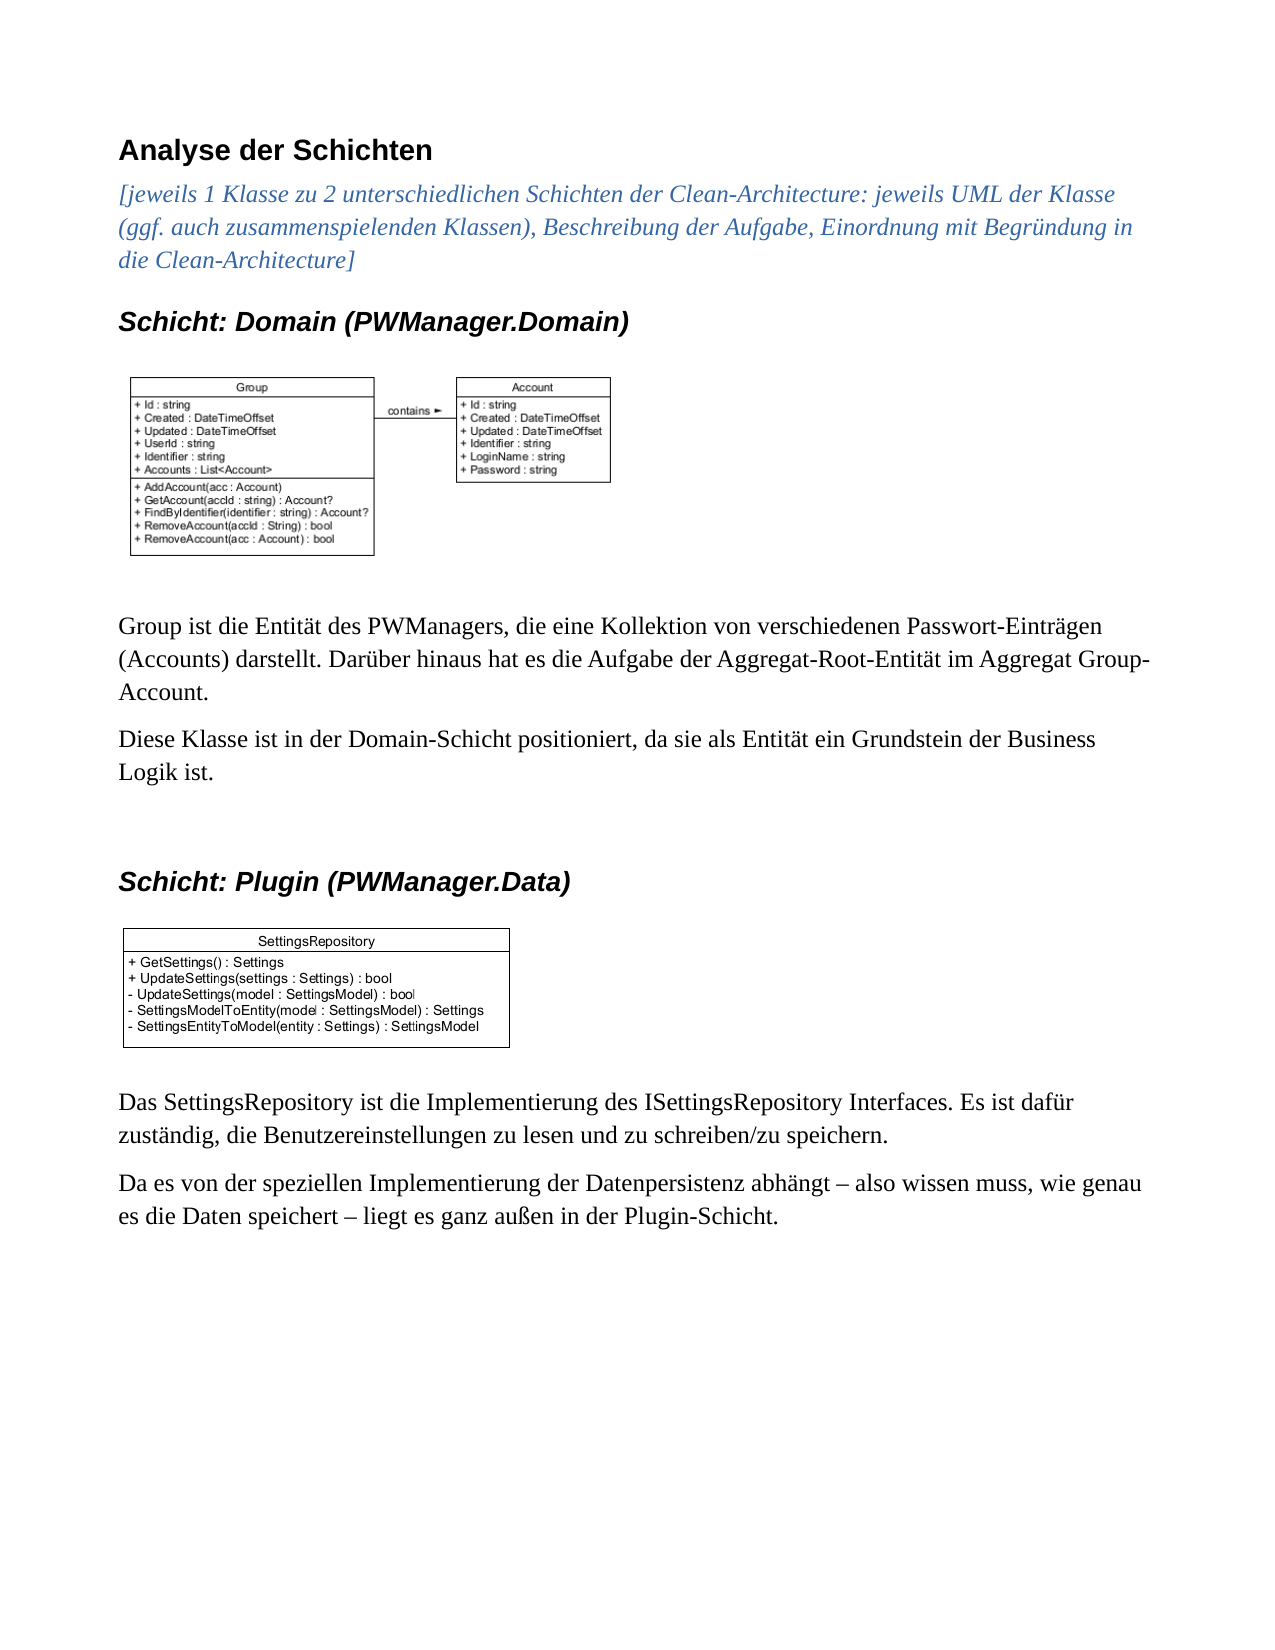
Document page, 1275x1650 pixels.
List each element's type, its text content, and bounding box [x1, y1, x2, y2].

text Das SettingsRepository ist die Implementierung des ISettingsRepository Interfaces. Es ist dafür zuständig, die Benutzereinstellungen zu lesen und zu schreiben/zu speichern. [118, 909, 1157, 1149]
picture [121, 925, 511, 1050]
text [jeweils 1 Klasse zu 2 unterschiedlichen Schichten der Clean-Architecture: jeweils UML der Klasse (ggf. auch zusammenspielenden Klassen), Beschreibung der Aufgabe, Einordnung mit Begründung in die Clean-Architecture] [118, 179, 1157, 274]
text Group ist die Entität des PWManagers, die eine Kollektion von verschiedenen Passwort-Einträgen (Accounts) darstellt. Darüber hinaus hat es die Aufgabe der Aggregat-Root-Entität im Aggregat Group-Account. [118, 611, 1157, 706]
subtitle Analyse der Schichten [118, 133, 1157, 166]
subtitle Schicht: Domain (PWManager.Domain) [118, 305, 1157, 337]
picture [124, 373, 616, 559]
text Da es von der speziellen Implementierung der Datenpersistenz abhängt – also wissen muss, wie genau es die Daten speichert – liegt es ganz außen in der Plugin-Schicht. [118, 1168, 1157, 1229]
subtitle Schicht: Plugin (PWManager.Data) [118, 865, 1157, 897]
text Diese Klasse ist in der Domain-Schicht positioniert, da sie als Entität ein Grundstein der Business Logik ist. [118, 724, 1157, 786]
